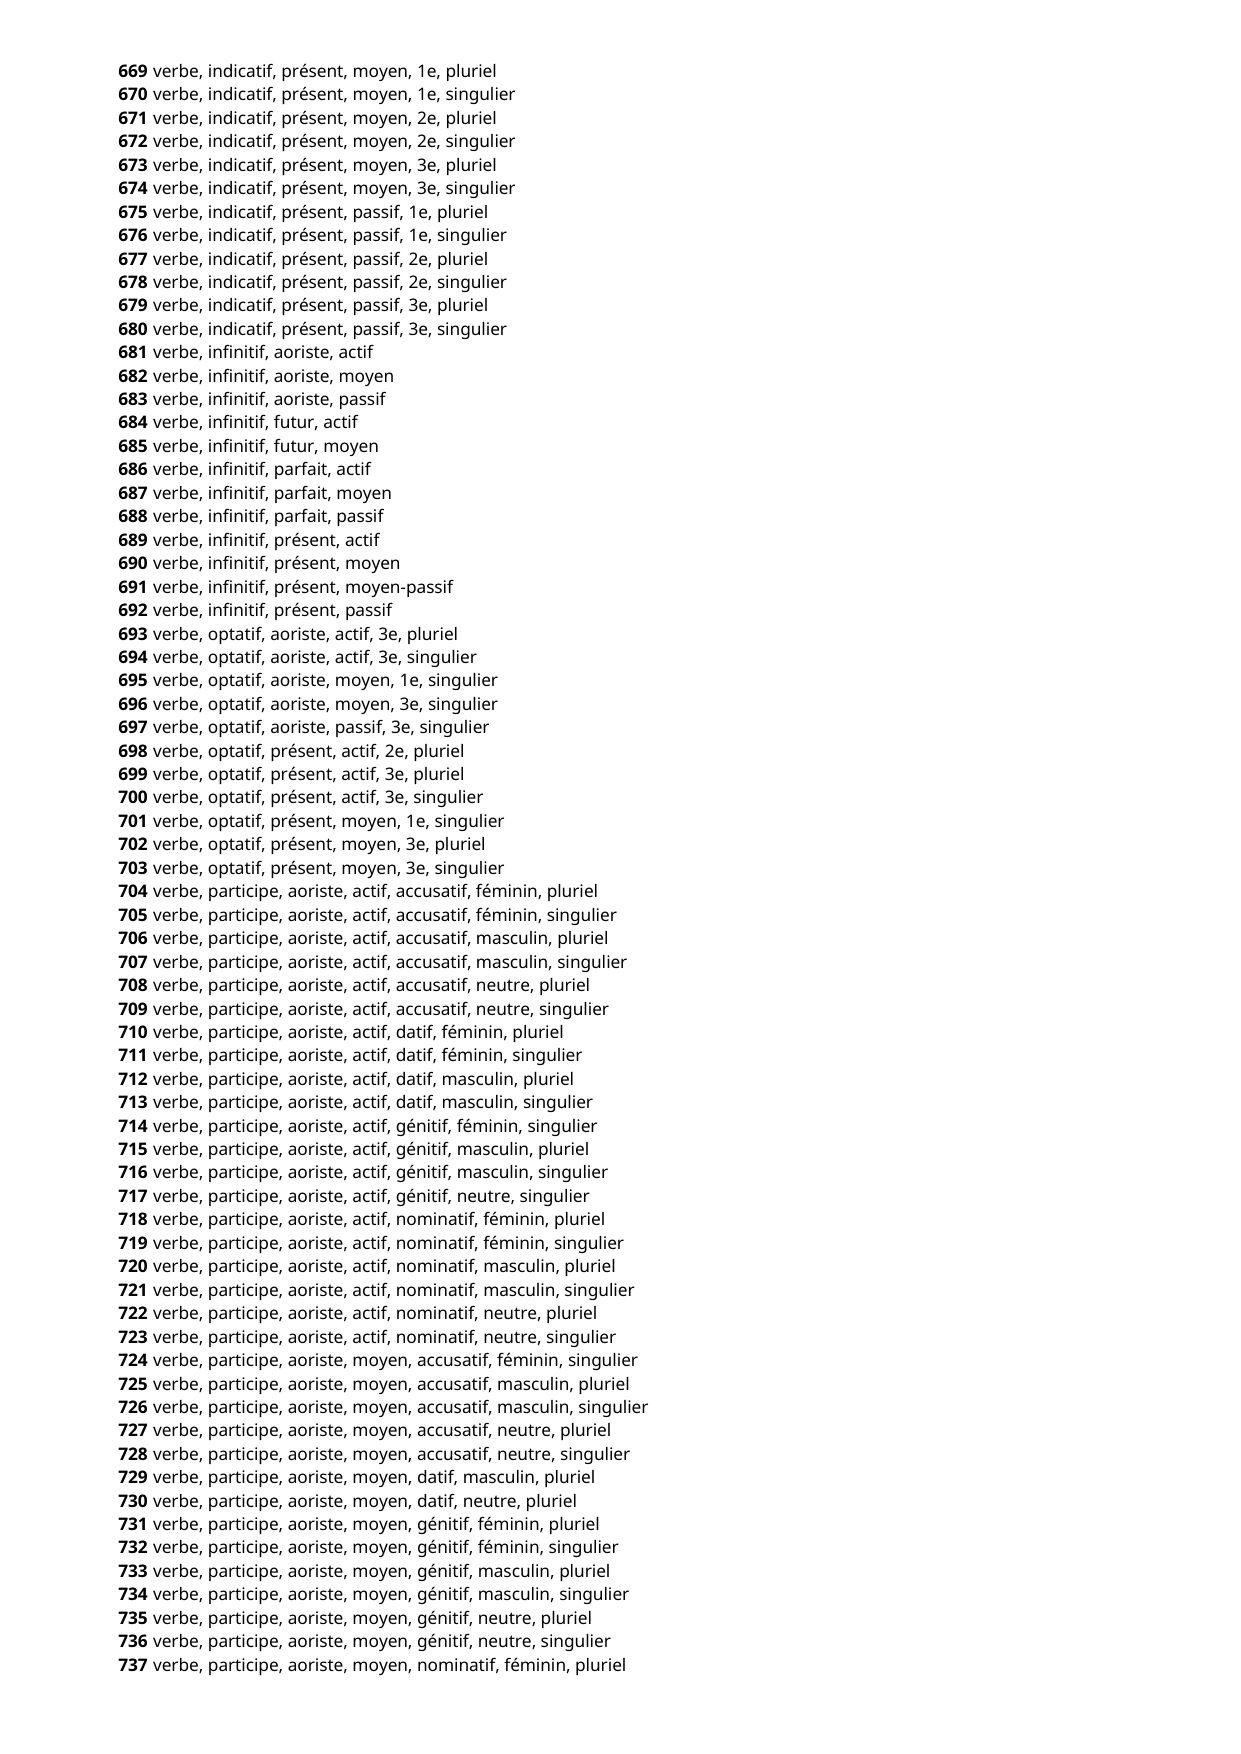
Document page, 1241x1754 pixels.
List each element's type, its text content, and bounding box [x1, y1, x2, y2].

table_cell 690 [118, 551, 153, 575]
table_cell verbe, participe, aoriste, actif, accusatif, masculin, singulier [153, 950, 1240, 973]
table_cell verbe, optatif, présent, actif, 3e, singulier [153, 786, 1240, 809]
table_cell verbe, participe, aoriste, moyen, datif, neutre, pluriel [153, 1489, 1240, 1512]
table_cell 692 [118, 598, 153, 622]
table_cell 713 [118, 1090, 153, 1114]
table_cell verbe, indicatif, présent, passif, 3e, pluriel [153, 294, 1240, 317]
table_cell 693 [118, 622, 153, 645]
table_cell verbe, participe, aoriste, moyen, accusatif, neutre, pluriel [153, 1419, 1240, 1442]
table_cell verbe, participe, aoriste, moyen, génitif, neutre, singulier [153, 1629, 1240, 1653]
table_cell 726 [118, 1395, 153, 1418]
table_cell 705 [118, 903, 153, 926]
table_cell 681 [118, 340, 153, 364]
table_cell verbe, participe, aoriste, actif, datif, féminin, pluriel [153, 1020, 1240, 1043]
table_cell 714 [118, 1114, 153, 1137]
table_cell verbe, optatif, aoriste, passif, 3e, singulier [153, 715, 1240, 739]
table_cell 697 [118, 715, 153, 739]
table_cell verbe, indicatif, présent, passif, 1e, pluriel [153, 200, 1240, 223]
table_cell 710 [118, 1020, 153, 1043]
table_cell 698 [118, 739, 153, 762]
table_cell 678 [118, 270, 153, 293]
table_cell verbe, optatif, aoriste, moyen, 1e, singulier [153, 669, 1240, 692]
table_cell verbe, participe, aoriste, actif, nominatif, féminin, pluriel [153, 1208, 1240, 1231]
table_cell 728 [118, 1442, 153, 1465]
table_cell verbe, participe, aoriste, actif, accusatif, féminin, singulier [153, 903, 1240, 926]
table_cell 725 [118, 1372, 153, 1395]
table_cell 704 [118, 879, 153, 903]
table_cell verbe, infinitif, présent, moyen [153, 551, 1240, 575]
table_cell 691 [118, 575, 153, 598]
table_cell verbe, indicatif, présent, passif, 2e, pluriel [153, 247, 1240, 270]
table_cell verbe, infinitif, parfait, moyen [153, 481, 1240, 504]
table_cell verbe, indicatif, présent, moyen, 1e, singulier [153, 83, 1240, 106]
table_cell verbe, participe, aoriste, actif, génitif, neutre, singulier [153, 1184, 1240, 1207]
table_cell verbe, indicatif, présent, moyen, 3e, pluriel [153, 153, 1240, 176]
table_cell verbe, participe, aoriste, actif, génitif, masculin, pluriel [153, 1137, 1240, 1161]
table_cell verbe, participe, aoriste, moyen, accusatif, masculin, singulier [153, 1395, 1240, 1418]
table_cell 731 [118, 1512, 153, 1536]
table_cell 684 [118, 411, 153, 434]
table_cell 700 [118, 786, 153, 809]
table_cell verbe, optatif, aoriste, actif, 3e, pluriel [153, 622, 1240, 645]
table_cell 707 [118, 950, 153, 973]
table_cell 736 [118, 1629, 153, 1653]
table_cell verbe, participe, aoriste, moyen, nominatif, féminin, pluriel [153, 1653, 1240, 1676]
table_cell 730 [118, 1489, 153, 1512]
table_cell 711 [118, 1044, 153, 1067]
table_cell verbe, participe, aoriste, actif, génitif, masculin, singulier [153, 1161, 1240, 1184]
table_cell verbe, infinitif, futur, actif [153, 411, 1240, 434]
table_cell 682 [118, 364, 153, 387]
table_cell verbe, infinitif, aoriste, moyen [153, 364, 1240, 387]
table_cell 732 [118, 1536, 153, 1559]
table_cell verbe, participe, aoriste, actif, génitif, féminin, singulier [153, 1114, 1240, 1137]
table_cell 701 [118, 809, 153, 832]
table_cell 716 [118, 1161, 153, 1184]
table_cell 679 [118, 294, 153, 317]
table_cell 712 [118, 1067, 153, 1090]
table_cell 673 [118, 153, 153, 176]
table_cell verbe, optatif, présent, moyen, 1e, singulier [153, 809, 1240, 832]
table_cell 733 [118, 1559, 153, 1582]
table_cell 683 [118, 387, 153, 411]
table_cell verbe, optatif, présent, actif, 3e, pluriel [153, 762, 1240, 786]
table_cell verbe, participe, aoriste, actif, nominatif, masculin, singulier [153, 1278, 1240, 1301]
table_cell 737 [118, 1653, 153, 1676]
table_cell verbe, participe, aoriste, moyen, génitif, masculin, pluriel [153, 1559, 1240, 1582]
table_cell verbe, infinitif, futur, moyen [153, 434, 1240, 457]
table_cell verbe, infinitif, présent, actif [153, 528, 1240, 551]
table_cell 719 [118, 1231, 153, 1254]
table_cell 722 [118, 1301, 153, 1325]
table_cell 727 [118, 1419, 153, 1442]
table_cell 672 [118, 129, 153, 153]
table_cell 670 [118, 83, 153, 106]
table_cell 694 [118, 645, 153, 668]
table_cell 680 [118, 317, 153, 340]
table_cell verbe, infinitif, présent, moyen-passif [153, 575, 1240, 598]
table_cell verbe, participe, aoriste, moyen, accusatif, neutre, singulier [153, 1442, 1240, 1465]
table_cell verbe, participe, aoriste, actif, datif, féminin, singulier [153, 1044, 1240, 1067]
table_cell verbe, participe, aoriste, actif, nominatif, neutre, pluriel [153, 1301, 1240, 1325]
table_cell 720 [118, 1254, 153, 1278]
table_cell verbe, indicatif, présent, passif, 3e, singulier [153, 317, 1240, 340]
table_cell verbe, participe, aoriste, moyen, génitif, féminin, singulier [153, 1536, 1240, 1559]
table_cell 689 [118, 528, 153, 551]
table_cell 677 [118, 247, 153, 270]
table_cell 703 [118, 856, 153, 879]
table_cell verbe, infinitif, aoriste, passif [153, 387, 1240, 411]
table_cell 709 [118, 997, 153, 1020]
table_cell verbe, participe, aoriste, actif, datif, masculin, singulier [153, 1090, 1240, 1114]
table_cell verbe, optatif, présent, moyen, 3e, pluriel [153, 833, 1240, 856]
table_cell verbe, participe, aoriste, moyen, génitif, masculin, singulier [153, 1583, 1240, 1606]
table_cell 695 [118, 669, 153, 692]
table_cell 724 [118, 1348, 153, 1372]
table_cell verbe, participe, aoriste, moyen, accusatif, masculin, pluriel [153, 1372, 1240, 1395]
table_cell verbe, indicatif, présent, moyen, 1e, pluriel [153, 59, 1240, 82]
table_cell verbe, participe, aoriste, actif, nominatif, masculin, pluriel [153, 1254, 1240, 1278]
table_cell 729 [118, 1465, 153, 1489]
table_cell verbe, participe, aoriste, actif, datif, masculin, pluriel [153, 1067, 1240, 1090]
table_cell verbe, indicatif, présent, passif, 1e, singulier [153, 223, 1240, 247]
table_cell 675 [118, 200, 153, 223]
table_cell 685 [118, 434, 153, 457]
table_cell 676 [118, 223, 153, 247]
table_cell verbe, participe, aoriste, actif, accusatif, neutre, pluriel [153, 973, 1240, 997]
table_cell 688 [118, 504, 153, 528]
table_cell verbe, indicatif, présent, moyen, 3e, singulier [153, 176, 1240, 200]
table_cell verbe, infinitif, parfait, actif [153, 458, 1240, 481]
table_cell verbe, participe, aoriste, actif, accusatif, neutre, singulier [153, 997, 1240, 1020]
table_cell verbe, participe, aoriste, moyen, accusatif, féminin, singulier [153, 1348, 1240, 1372]
table_cell 735 [118, 1606, 153, 1629]
table_cell verbe, participe, aoriste, moyen, génitif, neutre, pluriel [153, 1606, 1240, 1629]
table_cell verbe, infinitif, parfait, passif [153, 504, 1240, 528]
table_cell 715 [118, 1137, 153, 1161]
table_cell verbe, optatif, présent, actif, 2e, pluriel [153, 739, 1240, 762]
table_cell 718 [118, 1208, 153, 1231]
table_cell verbe, participe, aoriste, actif, nominatif, neutre, singulier [153, 1325, 1240, 1348]
table_cell verbe, participe, aoriste, moyen, datif, masculin, pluriel [153, 1465, 1240, 1489]
table_cell verbe, indicatif, présent, moyen, 2e, singulier [153, 129, 1240, 153]
table_cell verbe, optatif, aoriste, moyen, 3e, singulier [153, 692, 1240, 715]
table_cell 708 [118, 973, 153, 997]
table_cell 671 [118, 106, 153, 129]
table_cell 717 [118, 1184, 153, 1207]
table_cell 687 [118, 481, 153, 504]
table_cell verbe, participe, aoriste, actif, accusatif, masculin, pluriel [153, 926, 1240, 950]
table_cell 696 [118, 692, 153, 715]
table_cell 669 [118, 59, 153, 82]
table_cell 723 [118, 1325, 153, 1348]
table_cell 706 [118, 926, 153, 950]
table_cell 686 [118, 458, 153, 481]
table_cell verbe, indicatif, présent, moyen, 2e, pluriel [153, 106, 1240, 129]
table_cell verbe, participe, aoriste, moyen, génitif, féminin, pluriel [153, 1512, 1240, 1536]
table_cell verbe, participe, aoriste, actif, accusatif, féminin, pluriel [153, 879, 1240, 903]
table_cell 734 [118, 1583, 153, 1606]
table_cell verbe, infinitif, présent, passif [153, 598, 1240, 622]
table_cell 699 [118, 762, 153, 786]
table_cell verbe, indicatif, présent, passif, 2e, singulier [153, 270, 1240, 293]
table_cell verbe, optatif, aoriste, actif, 3e, singulier [153, 645, 1240, 668]
table_cell verbe, participe, aoriste, actif, nominatif, féminin, singulier [153, 1231, 1240, 1254]
table_cell 674 [118, 176, 153, 200]
table_cell verbe, infinitif, aoriste, actif [153, 340, 1240, 364]
table_cell 702 [118, 833, 153, 856]
table_cell 721 [118, 1278, 153, 1301]
table_cell verbe, optatif, présent, moyen, 3e, singulier [153, 856, 1240, 879]
